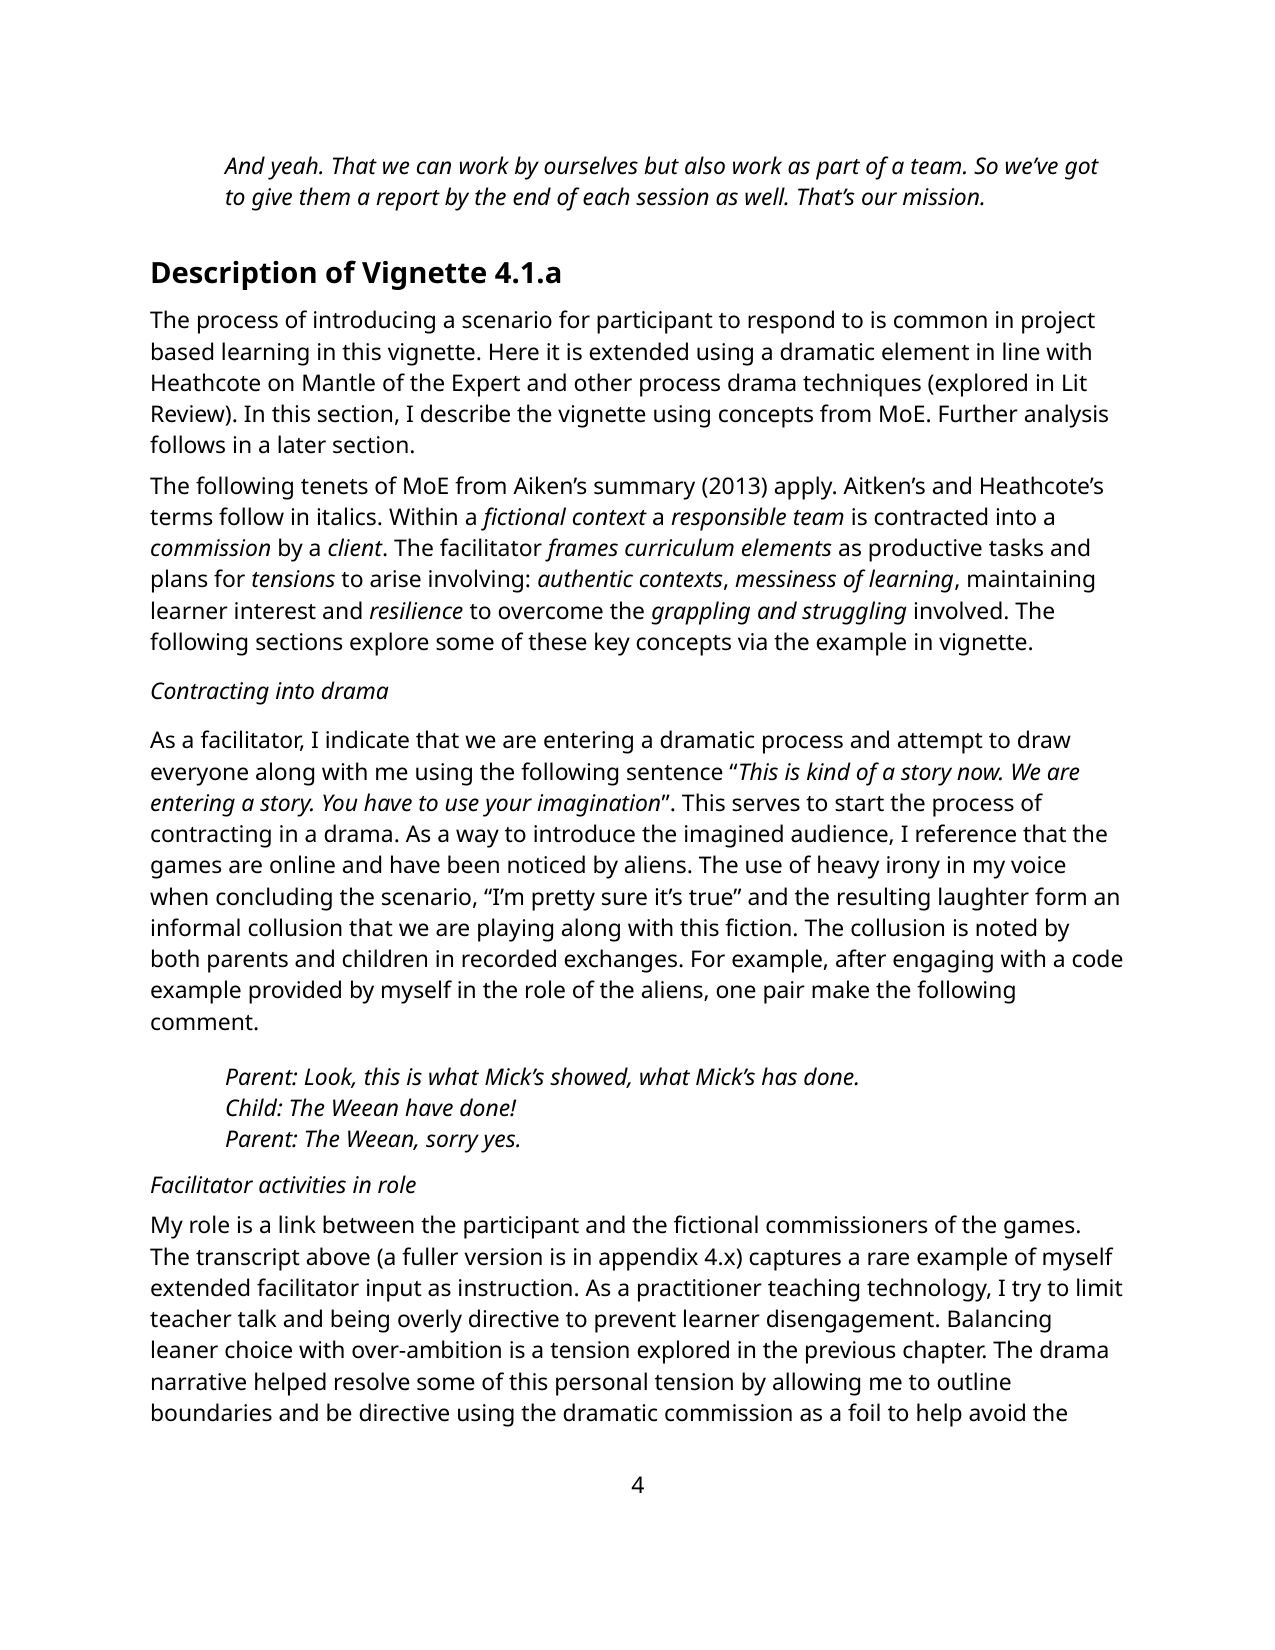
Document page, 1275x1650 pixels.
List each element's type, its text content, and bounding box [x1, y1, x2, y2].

text Contracting into drama [150, 675, 1125, 706]
text The process of introducing a scenario for participant to respond to is common in project based learning in this vignette. Here it is extended using a dramatic element in line with Heathcote on Mantle of the Expert and other process drama techniques (explored in Lit Review). In this section, I describe the vignette using concepts from MoE. Further analysis follows in a later section. [150, 304, 1125, 461]
text And yeah. That we can work by ourselves but also work as part of a team. So we’ve got to give them a report by the end of each session as well. That’s our mission. [225, 150, 1125, 212]
text Child: The Weean have done! [225, 1092, 1125, 1123]
text As a facilitator, I indicate that we are entering a dramatic process and attempt to draw everyone along with me using the following sentence “This is kind of a story now. We are entering a story. You have to use your imagination”. This serves to start the process of contracting in a drama. As a way to introduce the imagined audience, I reference that the games are online and have been noticed by aliens. The use of heavy irony in my voice when concluding the scenario, “I’m pretty sure it’s true” and the resulting laughter form an informal collusion that we are playing along with this fiction. The collusion is noted by both parents and children in recorded exchanges. For example, after engaging with a code example provided by myself in the role of the aliens, one pair make the following comment. [150, 724, 1125, 1037]
subtitle Description of Vignette 4.1.a [150, 252, 1125, 292]
text My role is a link between the participant and the fictional commissioners of the games. The transcript above (a fuller version is in appendix 4.x) captures a rare example of myself extended facilitator input as instruction. As a practitioner teaching technology, I try to limit teacher talk and being overly directive to prevent learner disengagement. Balancing leaner choice with over-ambition is a tension explored in the previous chapter. The drama narrative helped resolve some of this personal tension by allowing me to outline boundaries and be directive using the dramatic commission as a foil to help avoid the [150, 1209, 1125, 1428]
text Parent: Look, this is what Mick’s showed, what Mick’s has done. [225, 1061, 1125, 1092]
text Facilitator activities in role [150, 1169, 1125, 1200]
text Parent: The Weean, sorry yes. [225, 1123, 1125, 1154]
text The following tenets of MoE from Aiken’s summary (2013) apply. Aitken’s and Heathcote’s terms follow in italics. Within a fictional context a responsible team is contracted into a commission by a client. The facilitator frames curriculum elements as productive tasks and plans for tensions to arise involving: authentic contexts, messiness of learning, maintaining learner interest and resilience to overcome the grappling and struggling involved. The following sections explore some of these key concepts via the example in vignette. [150, 470, 1125, 657]
